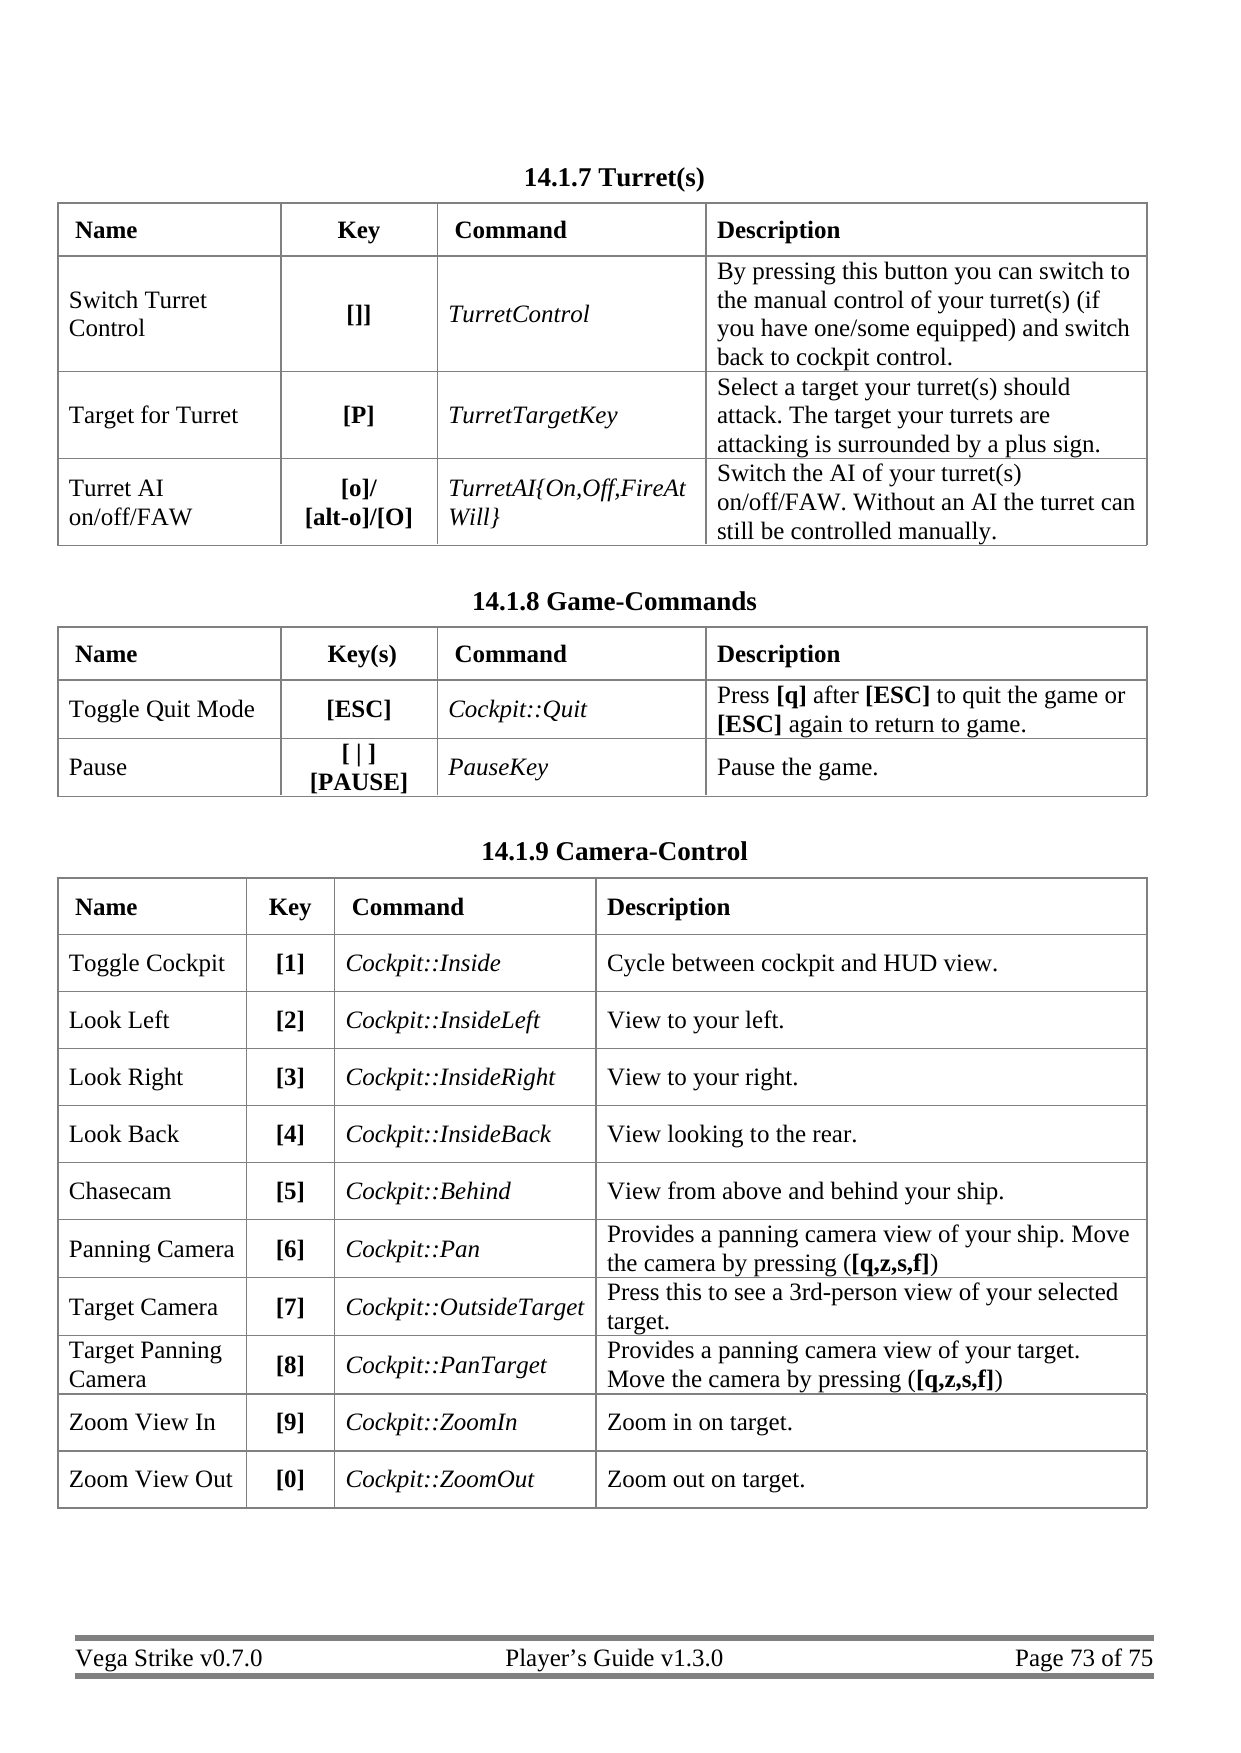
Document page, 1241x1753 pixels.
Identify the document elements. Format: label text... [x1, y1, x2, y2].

table_cell Cycle between cockpit and HUD view. [597, 935, 1146, 991]
table_cell Provides a panning camera view of your ship. Move the camera by pressing ([q,z,s,f]) [597, 1220, 1146, 1277]
table_cell Look Right [59, 1049, 246, 1105]
table_header Command [335, 879, 595, 934]
table_cell Cockpit::ZoomIn [335, 1395, 595, 1450]
table_cell [o]/ [alt-o]/[O] [281, 459, 437, 545]
table_cell Cockpit::ZoomOut [335, 1452, 595, 1507]
table_cell [ | ] [PAUSE] [281, 739, 437, 796]
table_cell Select a target your turret(s) should attack. The target your turrets are attacking is surrounded by a plus sign. [707, 372, 1146, 458]
table_header Key [282, 204, 437, 255]
table_cell [9] [247, 1395, 334, 1450]
subtitle 14.1.8 Game-Commands [75, 584, 1154, 616]
table_header Name [59, 628, 280, 679]
table_cell []] [282, 257, 437, 371]
subtitle 14.1.9 Camera-Control [75, 835, 1154, 866]
table_header Command [438, 204, 705, 255]
table_header Key [247, 879, 334, 934]
table_cell Cockpit::Behind [335, 1163, 595, 1219]
table_cell Zoom out on target. [597, 1452, 1146, 1507]
table_cell View to your right. [597, 1049, 1146, 1105]
table_cell Toggle Cockpit [59, 935, 246, 991]
table_cell Press [q] after [ESC] to quit the game or [ESC] again to return to game. [707, 681, 1146, 737]
table_cell Cockpit::Quit [438, 681, 705, 737]
table_cell [5] [247, 1163, 334, 1219]
table_cell TurretControl [438, 257, 705, 371]
table_header Name [59, 879, 246, 934]
table_cell Pause [59, 739, 281, 796]
table_cell Look Left [59, 992, 246, 1048]
table_cell [3] [247, 1049, 334, 1105]
subtitle 14.1.7 Turret(s) [75, 161, 1154, 192]
table_cell [P] [282, 372, 437, 458]
table_cell Cockpit::InsideLeft [335, 992, 595, 1048]
table_cell Zoom View Out [59, 1452, 246, 1507]
table_header Command [438, 628, 705, 679]
table_cell Switch the AI of your turret(s) on/off/FAW. Without an AI the turret can still be controlled manually. [706, 459, 1146, 545]
table_cell Cockpit::Inside [335, 935, 595, 991]
table_cell Provides a panning camera view of your target. Move the camera by pressing ([q,z,s,f]) [597, 1336, 1146, 1393]
table_cell [0] [247, 1452, 334, 1507]
table_header Description [597, 879, 1146, 934]
table_cell Cockpit::PanTarget [335, 1336, 595, 1393]
table_cell Cockpit::OutsideTarget [335, 1278, 595, 1335]
table_cell Look Back [59, 1106, 246, 1162]
table_cell Switch Turret Control [59, 257, 280, 371]
table_cell Press this to see a 3rd-person view of your selected target. [597, 1278, 1146, 1335]
table_cell [7] [247, 1278, 334, 1335]
table_header Name [59, 204, 280, 255]
table_cell View looking to the rear. [597, 1106, 1146, 1162]
table_cell Pause the game. [706, 739, 1146, 796]
table_cell Zoom in on target. [597, 1395, 1146, 1450]
table_cell Target for Turret [59, 372, 280, 458]
table_cell View from above and behind your ship. [597, 1163, 1146, 1219]
table_cell Cockpit::InsideBack [335, 1106, 595, 1162]
table_cell [8] [247, 1336, 334, 1393]
table_cell Panning Camera [59, 1220, 246, 1277]
table_cell [1] [247, 935, 334, 991]
table_header Description [707, 628, 1146, 679]
table_cell Target Camera [59, 1278, 246, 1335]
table_cell Cockpit::InsideRight [335, 1049, 595, 1105]
table_cell Toggle Quit Mode [59, 681, 280, 737]
table_cell [4] [247, 1106, 334, 1162]
table_cell TurretAI{On,Off,FireAtWill} [437, 459, 706, 545]
table_header Key(s) [282, 628, 437, 679]
table_cell [ESC] [282, 681, 437, 737]
table_header Description [707, 204, 1146, 255]
table_cell TurretTargetKey [438, 372, 705, 458]
table_cell [6] [247, 1220, 334, 1277]
table_cell Turret AI on/off/FAW [59, 459, 281, 545]
table_cell View to your left. [597, 992, 1146, 1048]
table_cell By pressing this button you can switch to the manual control of your turret(s) (if you have one/some equipped) and switch back to cockpit control. [707, 257, 1146, 371]
table_cell Target Panning Camera [59, 1336, 246, 1393]
table_cell Chasecam [59, 1163, 246, 1219]
table_cell [2] [247, 992, 334, 1048]
table_cell PauseKey [437, 739, 706, 796]
table_cell Zoom View In [59, 1395, 246, 1450]
table_cell Cockpit::Pan [335, 1220, 595, 1277]
